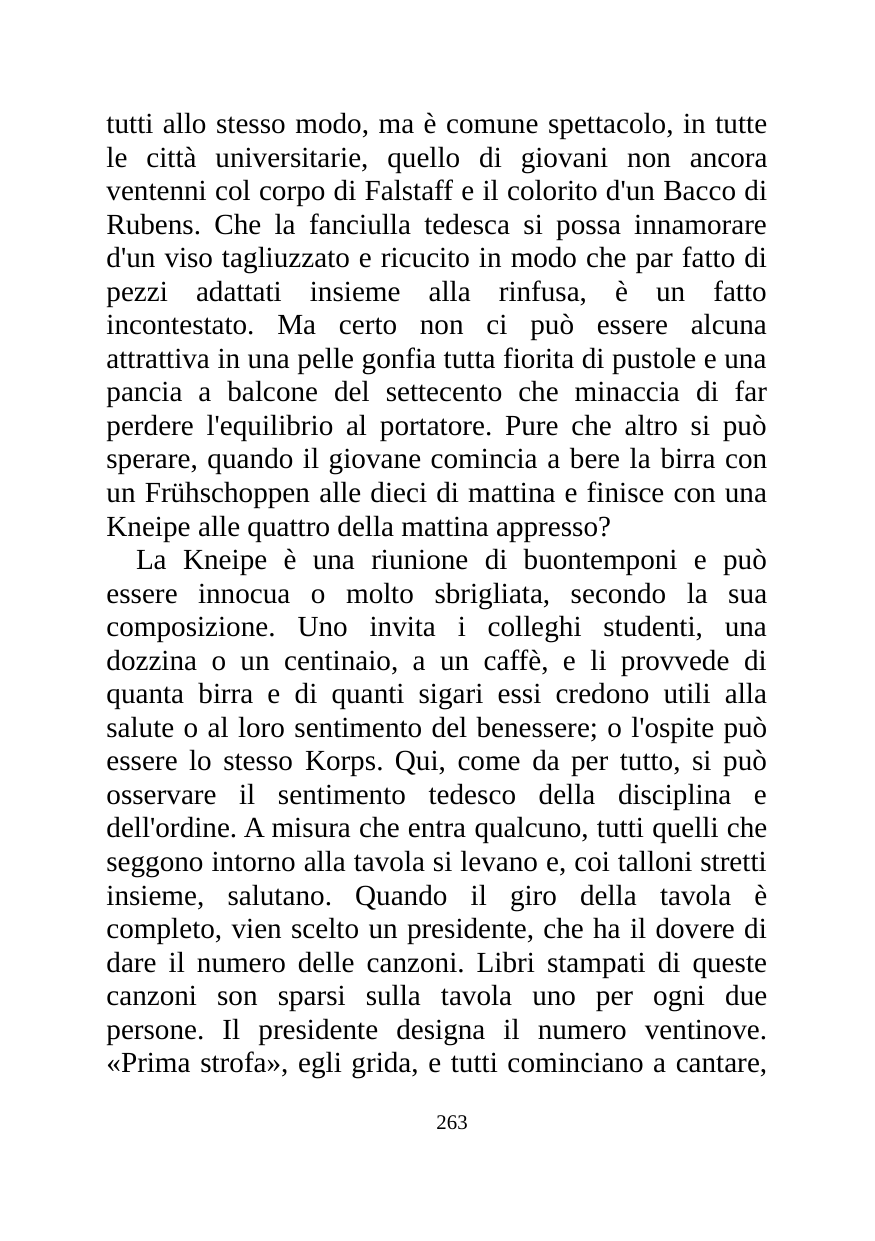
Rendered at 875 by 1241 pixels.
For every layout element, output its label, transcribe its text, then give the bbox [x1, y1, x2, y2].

text La Kneipe è una riunione di buontemponi e può essere innocua o molto sbrigliata, secondo la sua composizione. Uno invita i colleghi studenti, una dozzina o un centinaio, a un caffè, e li provvede di quanta birra e di quanti sigari essi credono utili alla salute o al loro sentimento del benessere; o l'ospite può essere lo stesso Korps. Qui, come da per tutto, si può osservare il sentimento tedesco della disciplina e dell'ordine. A misura che entra qualcuno, tutti quelli che seggono intorno alla tavola si levano e, coi talloni stretti insieme, salutano. Quando il giro della tavola è completo, vien scelto un presidente, che ha il dovere di dare il numero delle canzoni. Libri stampati di queste canzoni son sparsi sulla tavola uno per ogni due persone. Il presidente designa il numero ventinove. «Prima strofa», egli grida, e tutti cominciano a cantare, [106, 542, 768, 1079]
text tutti allo stesso modo, ma è comune spettacolo, in tutte le città universitarie, quello di giovani non ancora ventenni col corpo di Falstaff e il colorito d'un Bacco di Rubens. Che la fanciulla tedesca si possa innamorare d'un viso tagliuzzato e ricucito in modo che par fatto di pezzi adattati insieme alla rinfusa, è un fatto incontestato. Ma certo non ci può essere alcuna attrattiva in una pelle gonfia tutta fiorita di pustole e una pancia a balcone del settecento che minaccia di far perdere l'equilibrio al portatore. Pure che altro si può sperare, quando il giovane comincia a bere la birra con un Frühschoppen alle dieci di mattina e finisce con una Kneipe alle quattro della mattina appresso? [106, 106, 768, 542]
